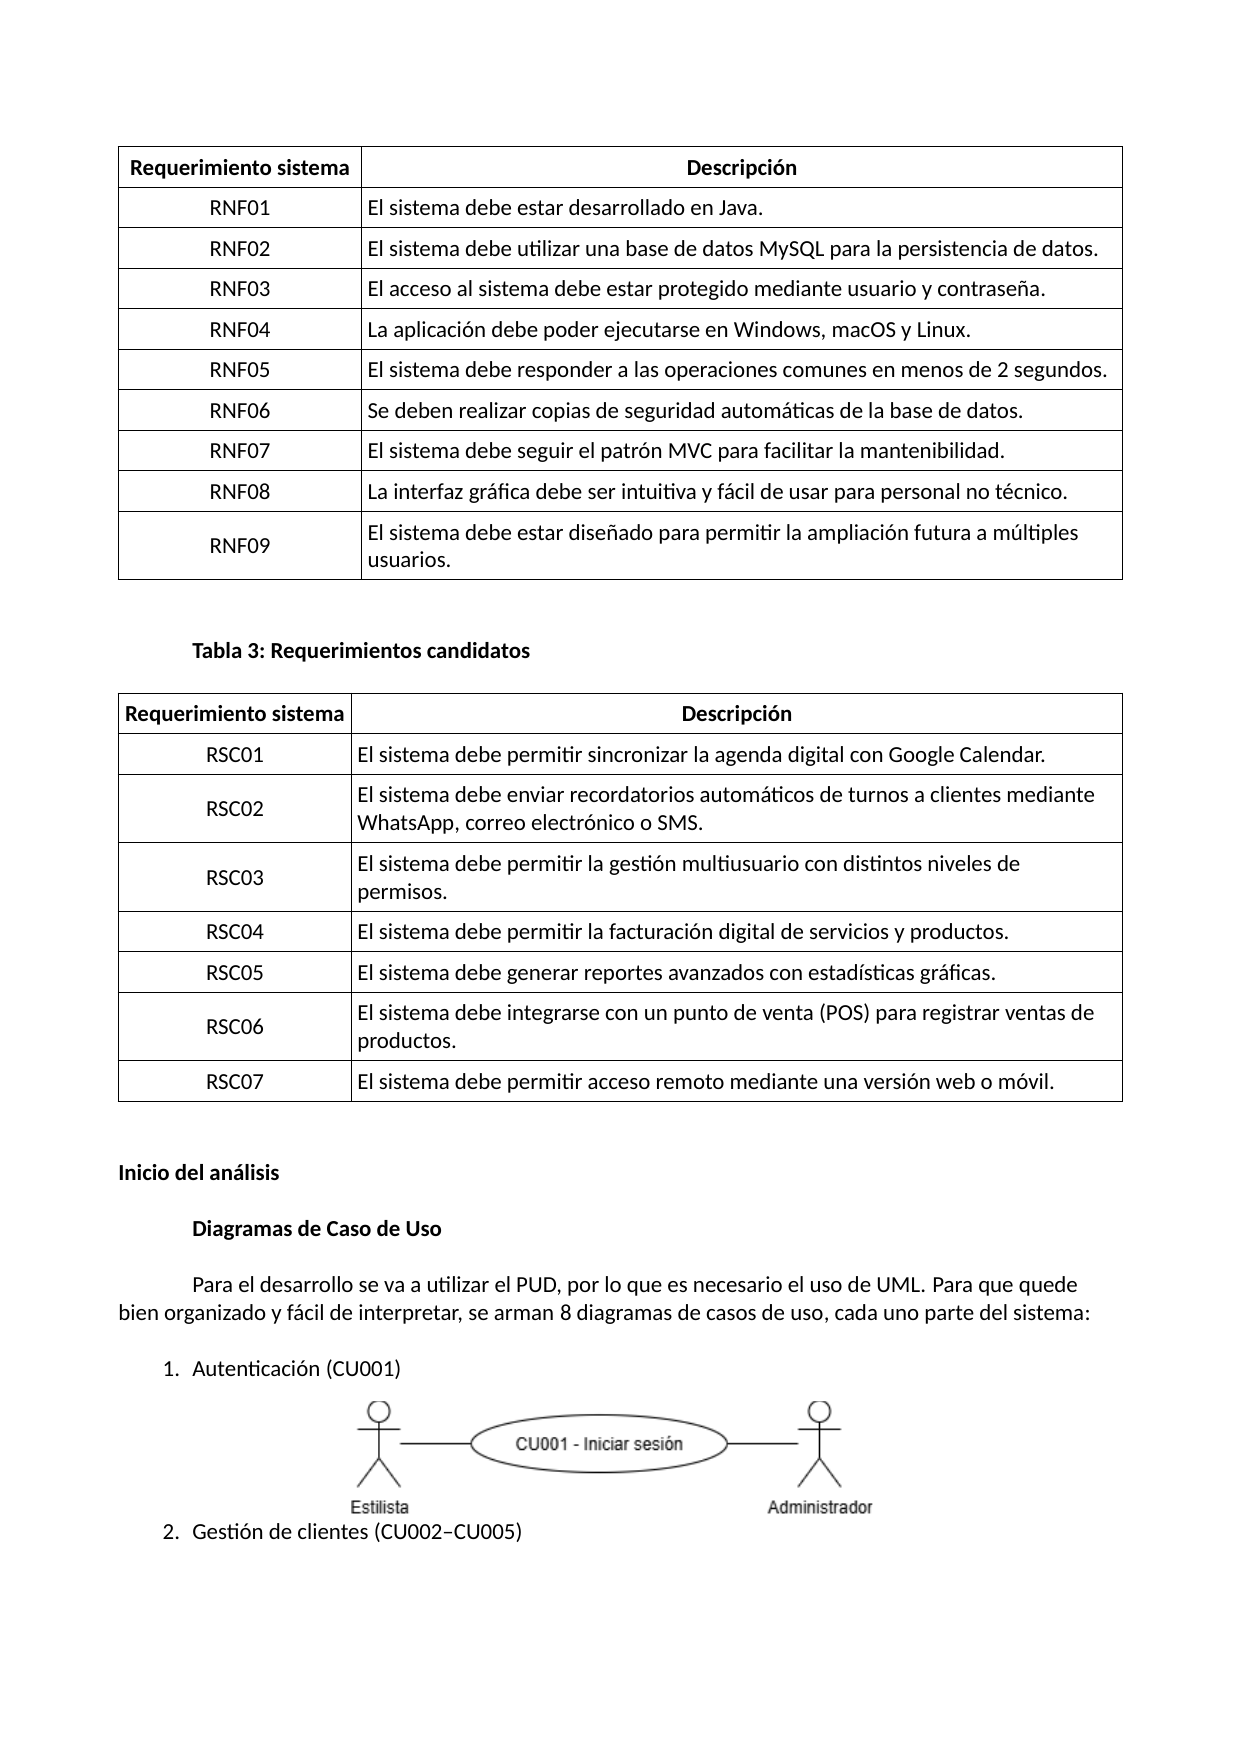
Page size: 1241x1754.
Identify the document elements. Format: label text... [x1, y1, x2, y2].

table_cell Se deben realizar copias de seguridad automáticas de la base de datos. [362, 390, 1122, 430]
table_cell El sistema debe permitir la gestión multiusuario con distintos niveles de permisos. [352, 843, 1122, 911]
table_header Requerimiento sistema [119, 694, 351, 733]
table_cell RSC07 [119, 1061, 351, 1101]
table_cell RSC03 [119, 843, 351, 911]
table_cell RNF07 [119, 431, 361, 470]
table_cell RNF03 [119, 269, 361, 308]
text Para el desarrollo se va a utilizar el PUD, por lo que es necesario el uso de UML. Para que quede bien organizado y fácil de interpretar, se arman 8 diagramas de casos de uso, cada uno parte del sistema: [118, 1270, 1122, 1326]
table_cell RSC06 [119, 993, 351, 1060]
text Tabla 3: Requerimientos candidatos [118, 636, 1122, 664]
table_cell RNF08 [119, 471, 361, 511]
list Gestión de clientes (CU002–CU005) [162, 1486, 1122, 1545]
table_cell RNF05 [119, 350, 361, 389]
table_cell RNF04 [119, 309, 361, 349]
table_header Requerimiento sistema [119, 147, 361, 187]
table_cell El sistema debe estar diseñado para permitir la ampliación futura a múltiples usuarios. [362, 512, 1122, 579]
table_cell RNF06 [119, 390, 361, 430]
table_cell RNF01 [119, 188, 361, 227]
table_header Descripción [362, 147, 1122, 187]
text Inicio del análisis [118, 1158, 1122, 1186]
table_cell El sistema debe permitir sincronizar la agenda digital con Google Calendar. [352, 734, 1122, 773]
table_cell El sistema debe enviar recordatorios automáticos de turnos a clientes mediante WhatsApp, correo electrónico o SMS. [352, 775, 1122, 842]
table_cell El sistema debe seguir el patrón MVC para facilitar la mantenibilidad. [362, 431, 1122, 470]
table_cell RNF02 [119, 228, 361, 268]
table_cell La interfaz gráfica debe ser intuitiva y fácil de usar para personal no técnico. [362, 471, 1122, 511]
picture [350, 1401, 873, 1518]
list Autenticación (CU001) [162, 1354, 1122, 1382]
table_cell RSC01 [119, 734, 351, 773]
table_cell RSC05 [119, 952, 351, 992]
table_cell El sistema debe utilizar una base de datos MySQL para la persistencia de datos. [362, 228, 1122, 268]
table_cell El acceso al sistema debe estar protegido mediante usuario y contraseña. [362, 269, 1122, 308]
text Diagramas de Caso de Uso [118, 1214, 1122, 1242]
table_cell El sistema debe responder a las operaciones comunes en menos de 2 segundos. [362, 350, 1122, 389]
table_cell La aplicación debe poder ejecutarse en Windows, macOS y Linux. [362, 309, 1122, 349]
table_cell El sistema debe integrarse con un punto de venta (POS) para registrar ventas de productos. [352, 993, 1122, 1060]
table_cell RNF09 [119, 512, 361, 579]
table_cell El sistema debe permitir la facturación digital de servicios y productos. [352, 912, 1122, 951]
table_cell El sistema debe estar desarrollado en Java. [362, 188, 1122, 227]
table_cell RSC04 [119, 912, 351, 951]
table_header Descripción [352, 694, 1122, 733]
table_cell El sistema debe generar reportes avanzados con estadísticas gráficas. [352, 952, 1122, 992]
table_cell RSC02 [119, 775, 351, 842]
table_cell El sistema debe permitir acceso remoto mediante una versión web o móvil. [352, 1061, 1122, 1101]
